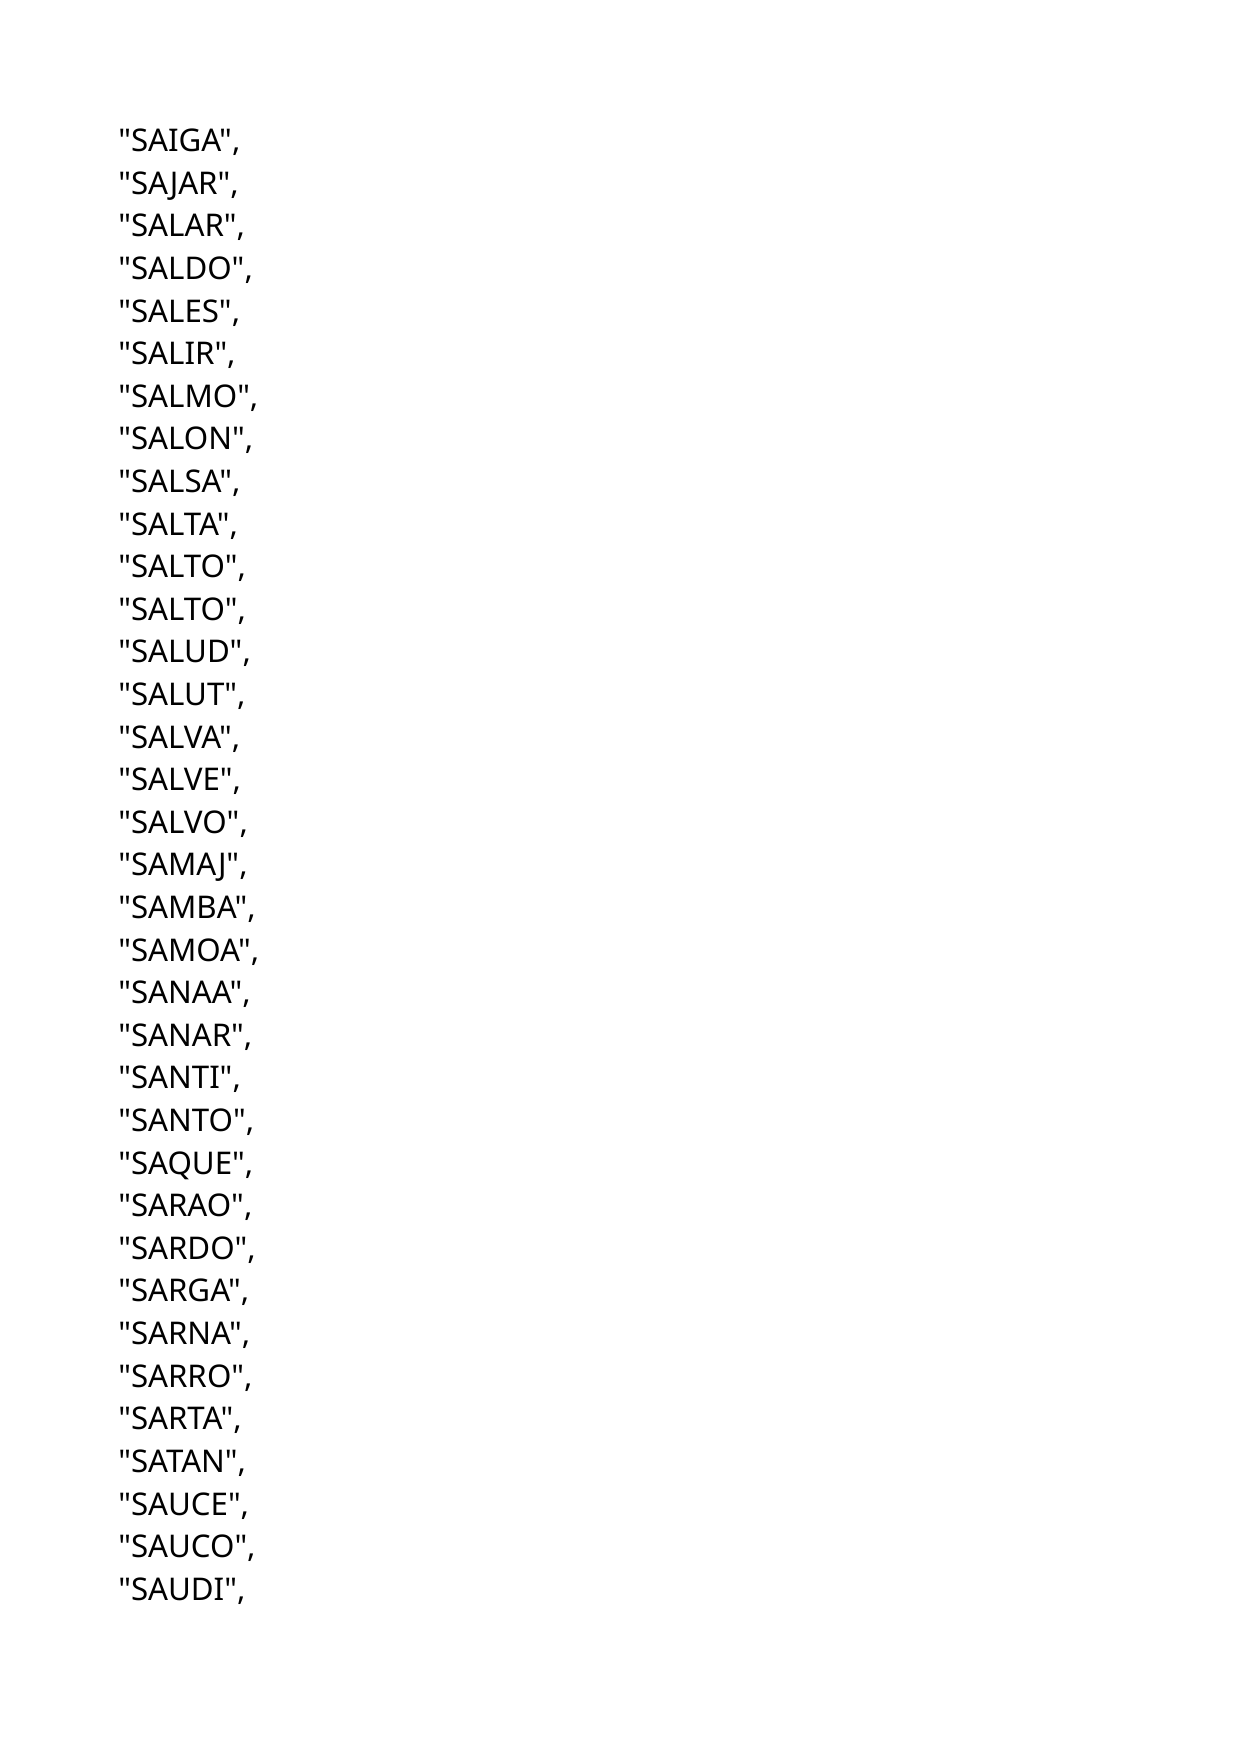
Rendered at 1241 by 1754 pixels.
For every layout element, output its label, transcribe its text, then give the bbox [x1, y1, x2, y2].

text "SALAR", [118, 203, 1122, 246]
text "SALON", [118, 416, 1122, 459]
text "SAUDI", [118, 1567, 1122, 1609]
text "SAUCO", [118, 1524, 1122, 1567]
text "SALMO", [118, 374, 1122, 416]
text "SAMBA", [118, 885, 1122, 928]
text "SALVO", [118, 800, 1122, 842]
text "SANTI", [118, 1055, 1122, 1098]
text "SAMOA", [118, 928, 1122, 970]
text "SAUCE", [118, 1481, 1122, 1524]
text "SARGA", [118, 1268, 1122, 1311]
text "SARDO", [118, 1226, 1122, 1268]
text "SALUD", [118, 629, 1122, 672]
text "SALTO", [118, 544, 1122, 587]
text "SARAO", [118, 1183, 1122, 1226]
text "SALSA", [118, 459, 1122, 502]
text "SAJAR", [118, 161, 1122, 203]
text "SALTA", [118, 502, 1122, 544]
text "SANAA", [118, 970, 1122, 1013]
text "SANAR", [118, 1013, 1122, 1055]
text "SARNA", [118, 1311, 1122, 1354]
text "SALTO", [118, 587, 1122, 629]
text "SALVE", [118, 757, 1122, 800]
text "SAIGA", [118, 118, 1122, 161]
text "SALUT", [118, 672, 1122, 714]
text "SALES", [118, 288, 1122, 331]
text "SALVA", [118, 714, 1122, 757]
text "SAQUE", [118, 1141, 1122, 1183]
text "SARRO", [118, 1354, 1122, 1396]
text "SARTA", [118, 1396, 1122, 1439]
text "SALIR", [118, 331, 1122, 374]
text "SALDO", [118, 246, 1122, 288]
text "SANTO", [118, 1098, 1122, 1141]
text "SAMAJ", [118, 842, 1122, 885]
text "SATAN", [118, 1439, 1122, 1481]
